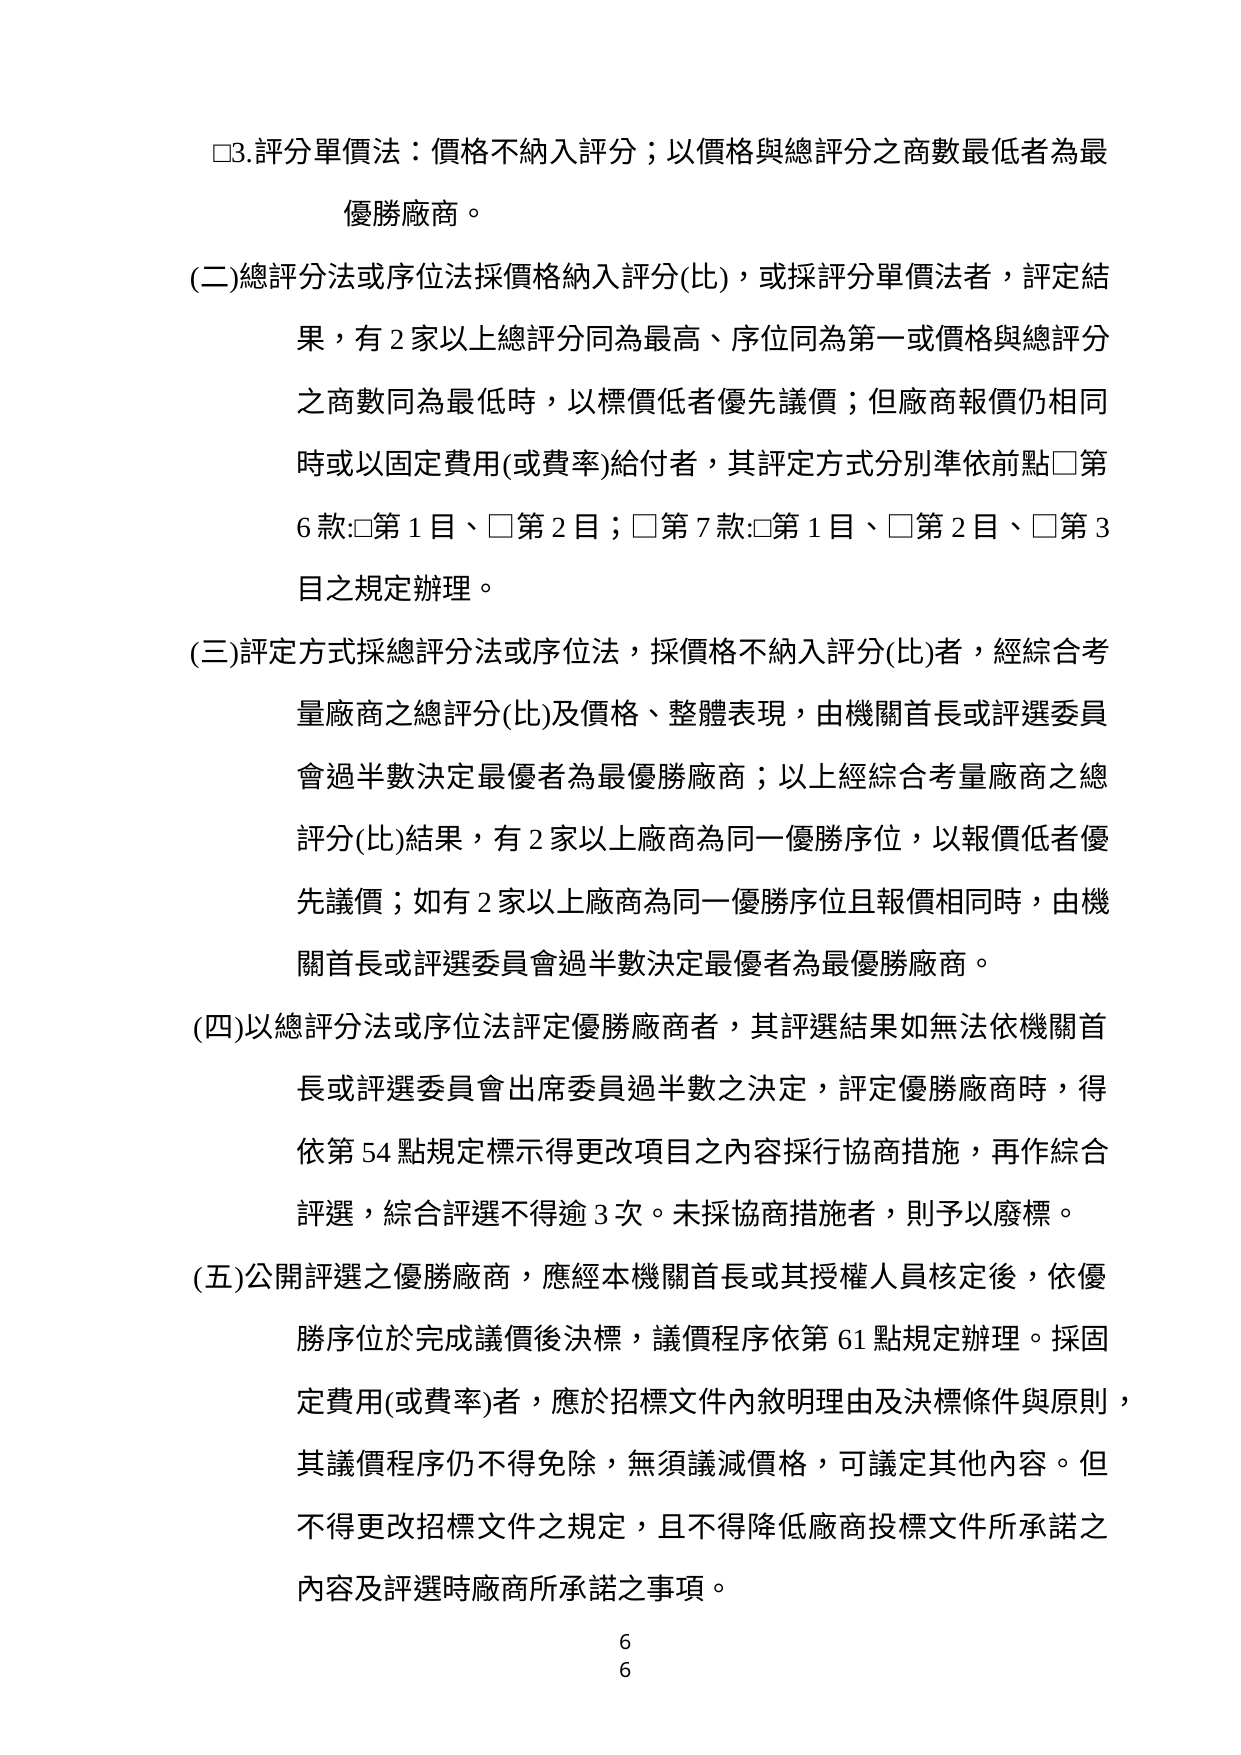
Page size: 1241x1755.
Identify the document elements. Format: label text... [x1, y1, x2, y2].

text (五)公開評選之優勝廠商，應經本機關首長或其授權人員核定後，依優勝序位於完成議價後決標，議價程序依第61點規定辦理。採固定費用(或費率)者，應於招標文件內敘明理由及決標條件與原則，其議價程序仍不得免除，無須議減價格，可議定其他內容。但不得更改招標文件之規定，且不得降低廠商投標文件所承諾之內容及評選時廠商所承諾之事項。 [130, 1233, 1110, 1608]
text (四)以總評分法或序位法評定優勝廠商者，其評選結果如無法依機關首長或評選委員會出席委員過半數之決定，評定優勝廠商時，得依第54點規定標示得更改項目之內容採行協商措施，再作綜合評選，綜合評選不得逾3次。未採協商措施者，則予以廢標。 [130, 983, 1110, 1233]
text □3.評分單價法：價格不納入評分；以價格與總評分之商數最低者為最優勝廠商。 [130, 108, 1110, 233]
text (二)總評分法或序位法採價格納入評分(比)，或採評分單價法者，評定結果，有2家以上總評分同為最高、序位同為第一或價格與總評分之商數同為最低時，以標價低者優先議價；但廠商報價仍相同時或以固定費用(或費率)給付者，其評定方式分別準依前點□第6款:□第1目、□第2目；□第7款:□第1目、□第2目、□第3目之規定辦理。 [130, 233, 1110, 608]
text (三)評定方式採總評分法或序位法，採價格不納入評分(比)者，經綜合考量廠商之總評分(比)及價格、整體表現，由機關首長或評選委員會過半數決定最優者為最優勝廠商；以上經綜合考量廠商之總評分(比)結果，有2家以上廠商為同一優勝序位，以報價低者優先議價；如有2家以上廠商為同一優勝序位且報價相同時，由機關首長或評選委員會過半數決定最優者為最優勝廠商。 [130, 608, 1110, 983]
